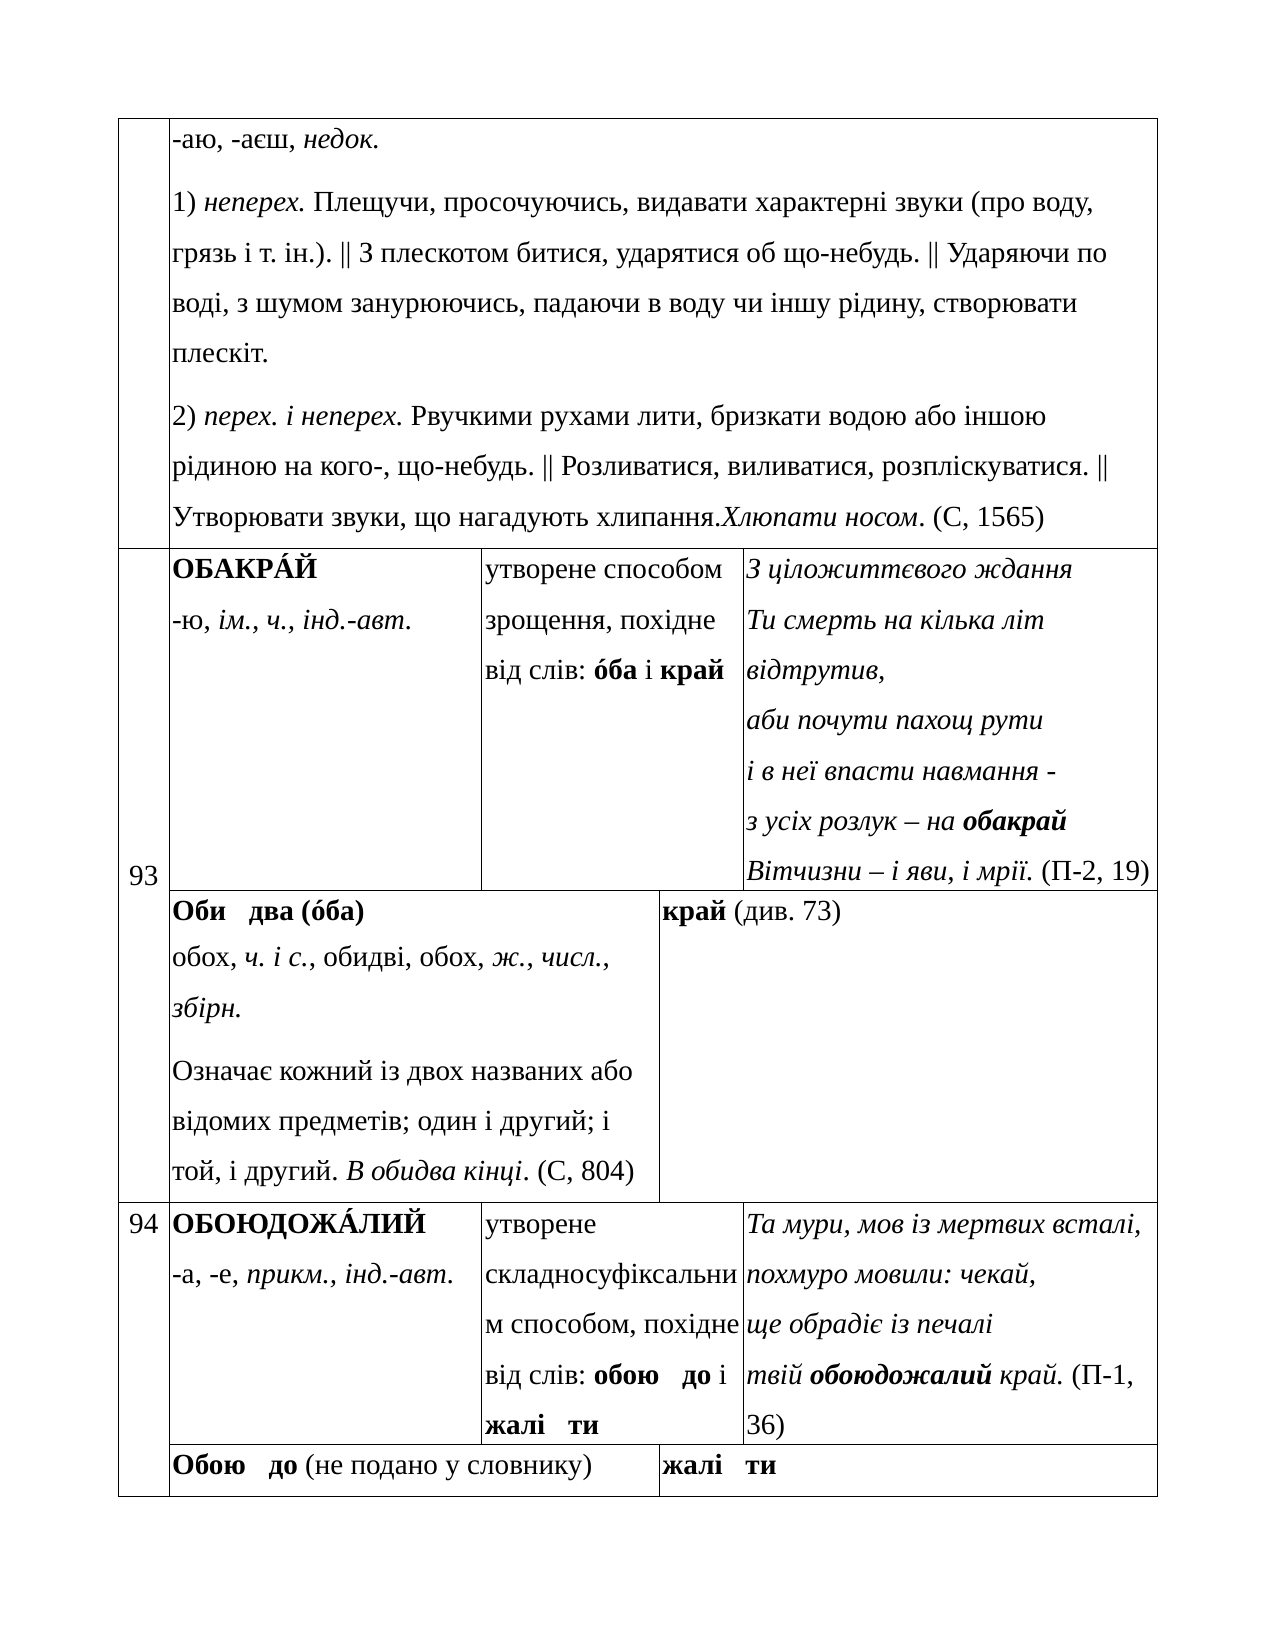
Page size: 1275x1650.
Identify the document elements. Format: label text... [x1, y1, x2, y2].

table_cell Та мури, мов із мертвих всталі, похмуро мовили: чекай, ще обрадіє із печалі твій обоюдожалий край. (П‑1, 36) [744, 1203, 1157, 1444]
table_cell Обоюдожáлий -а, -е, прикм., інд.-авт. [170, 1203, 481, 1444]
table_cell край (див. 73) [660, 891, 1157, 1202]
table_cell З ціложиттєвого ждання Ти смерть на кілька літ відтрутив, аби почути пахощ рути і в неї впасти навмання - з усіх розлук – на обакрай Вітчизни – і яви, і мрії. (П‑2, 19) [744, 549, 1157, 890]
table_cell [119, 119, 169, 548]
table_cell Обакрáй -ю, ім., ч., інд.-авт. [170, 549, 481, 890]
table_cell утворене способом зрощення, похідне від слів: óба і край [482, 549, 743, 890]
table_cell -аю, -аєш, недок. 1) неперех. Плещучи, просочуючись, видавати характерні звуки (про воду, грязь і т. ін.). || З плескотом битися, ударятися об що-небудь. || Ударяючи по воді, з шумом занурюючись, падаючи в воду чи іншу рідину, створювати плескіт. 2) перех. і неперех. Рвучкими рухами лити, бризкати водою або іншою рідиною на кого-, що-небудь. || Розливатися, виливатися, розпліскуватися. || Утворювати звуки, що нагадують хлипання.Хлюпати носом. (С, 1565) [170, 119, 1157, 548]
table_cell 93 [119, 549, 169, 1202]
table_cell Обидва (óба) обох, ч. і с., обидві, обох, ж., числ., збірн. Означає кожний із двох названих або відомих предметів; один і другий; і той, і другий. В обидва кінці. (С, 804) [170, 891, 659, 1202]
table_cell жаліти [660, 1445, 1157, 1496]
table_cell утворене складносуфіксальним способом, похідне від слів: обоюдо і жаліти [482, 1203, 743, 1444]
table_cell 94 [119, 1203, 169, 1496]
table_cell Обоюдо (не подано у словнику) [170, 1445, 659, 1496]
